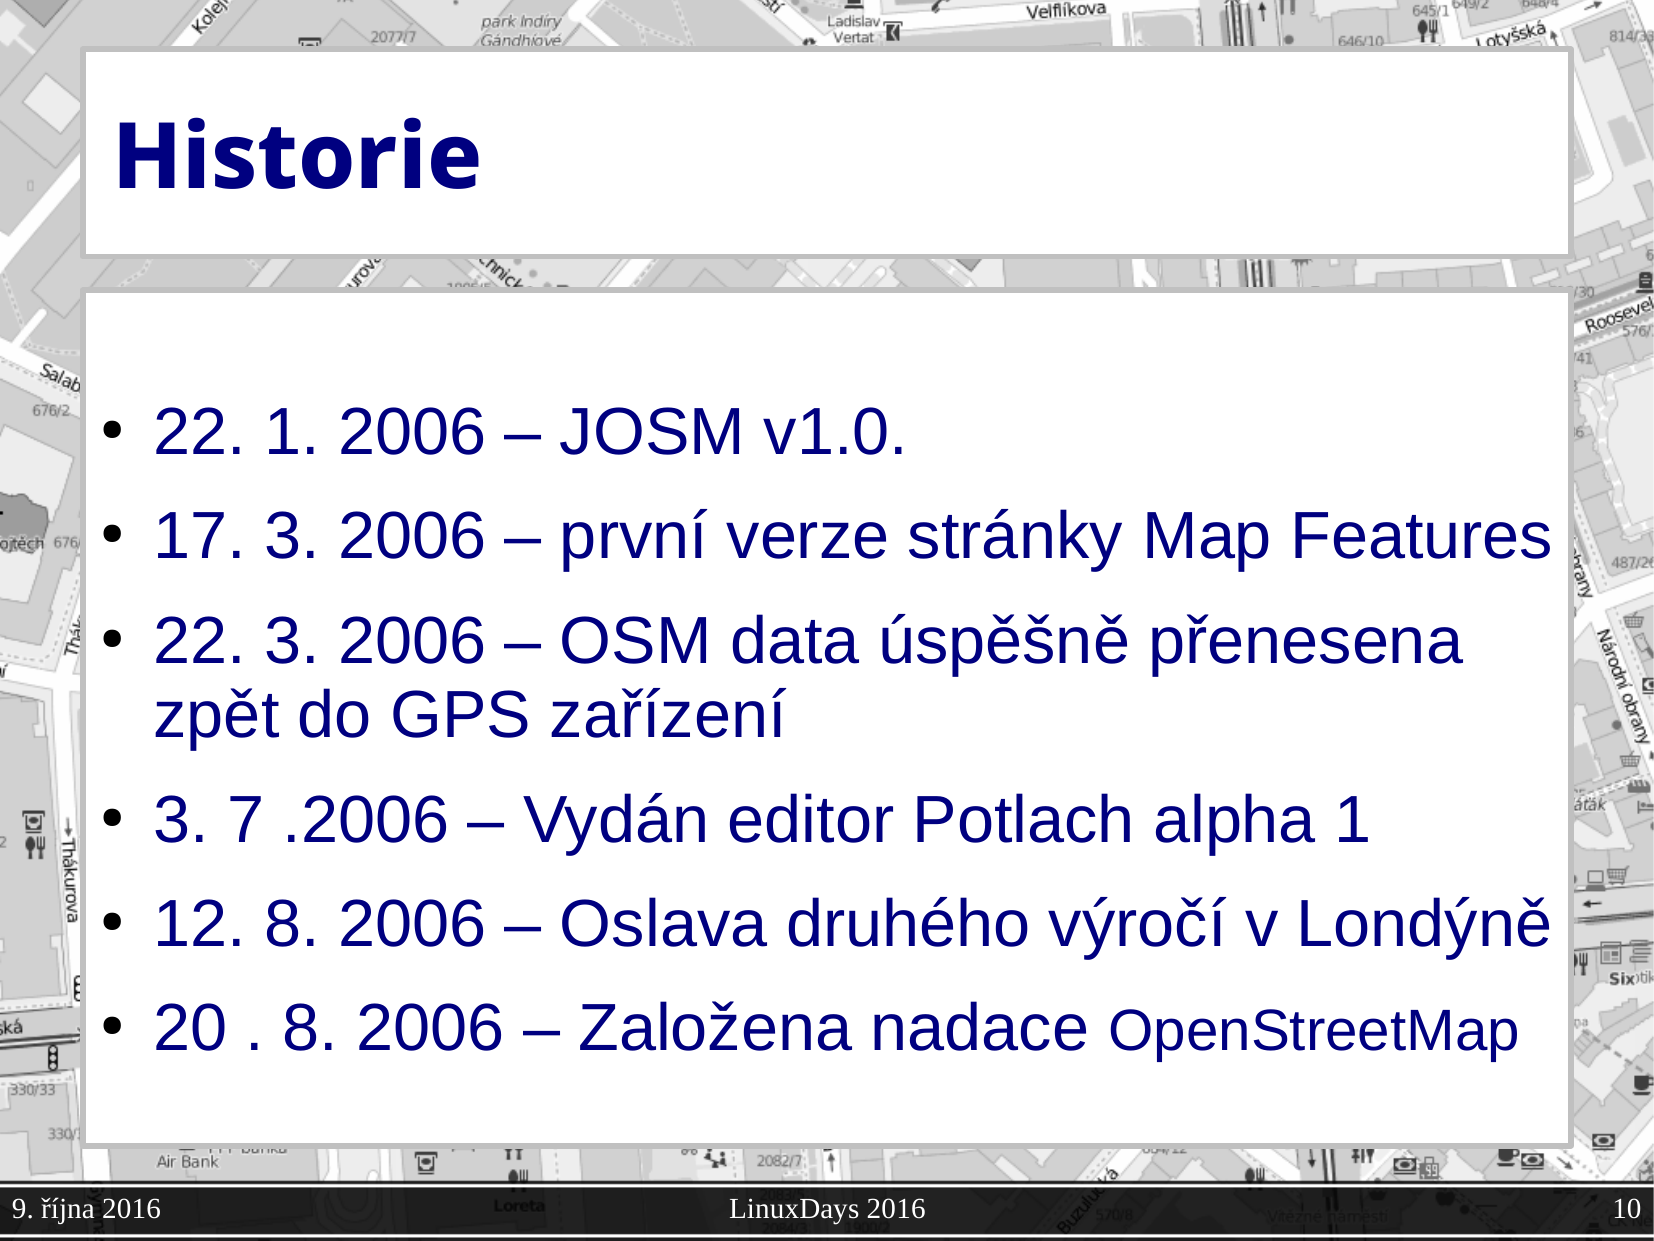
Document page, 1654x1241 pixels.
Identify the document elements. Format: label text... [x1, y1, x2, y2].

list 22. 1. 2006 – JOSM v1.0. 17. 3. 2006 – první verze stránky Map Features 22. 3. 2006 – OSM data úspěšně přenesena zpět do GPS zařízení 3. 7 .2006 – Vydán editor Potlach alpha 1 12. 8. 2006 – Oslava druhého výročí v Londýně 20 . 8. 2006 – Založena nadace OpenStreetMap [82, 290, 1571, 1146]
title Historie [82, 49, 1571, 257]
picture [0, 0, 1654, 1241]
